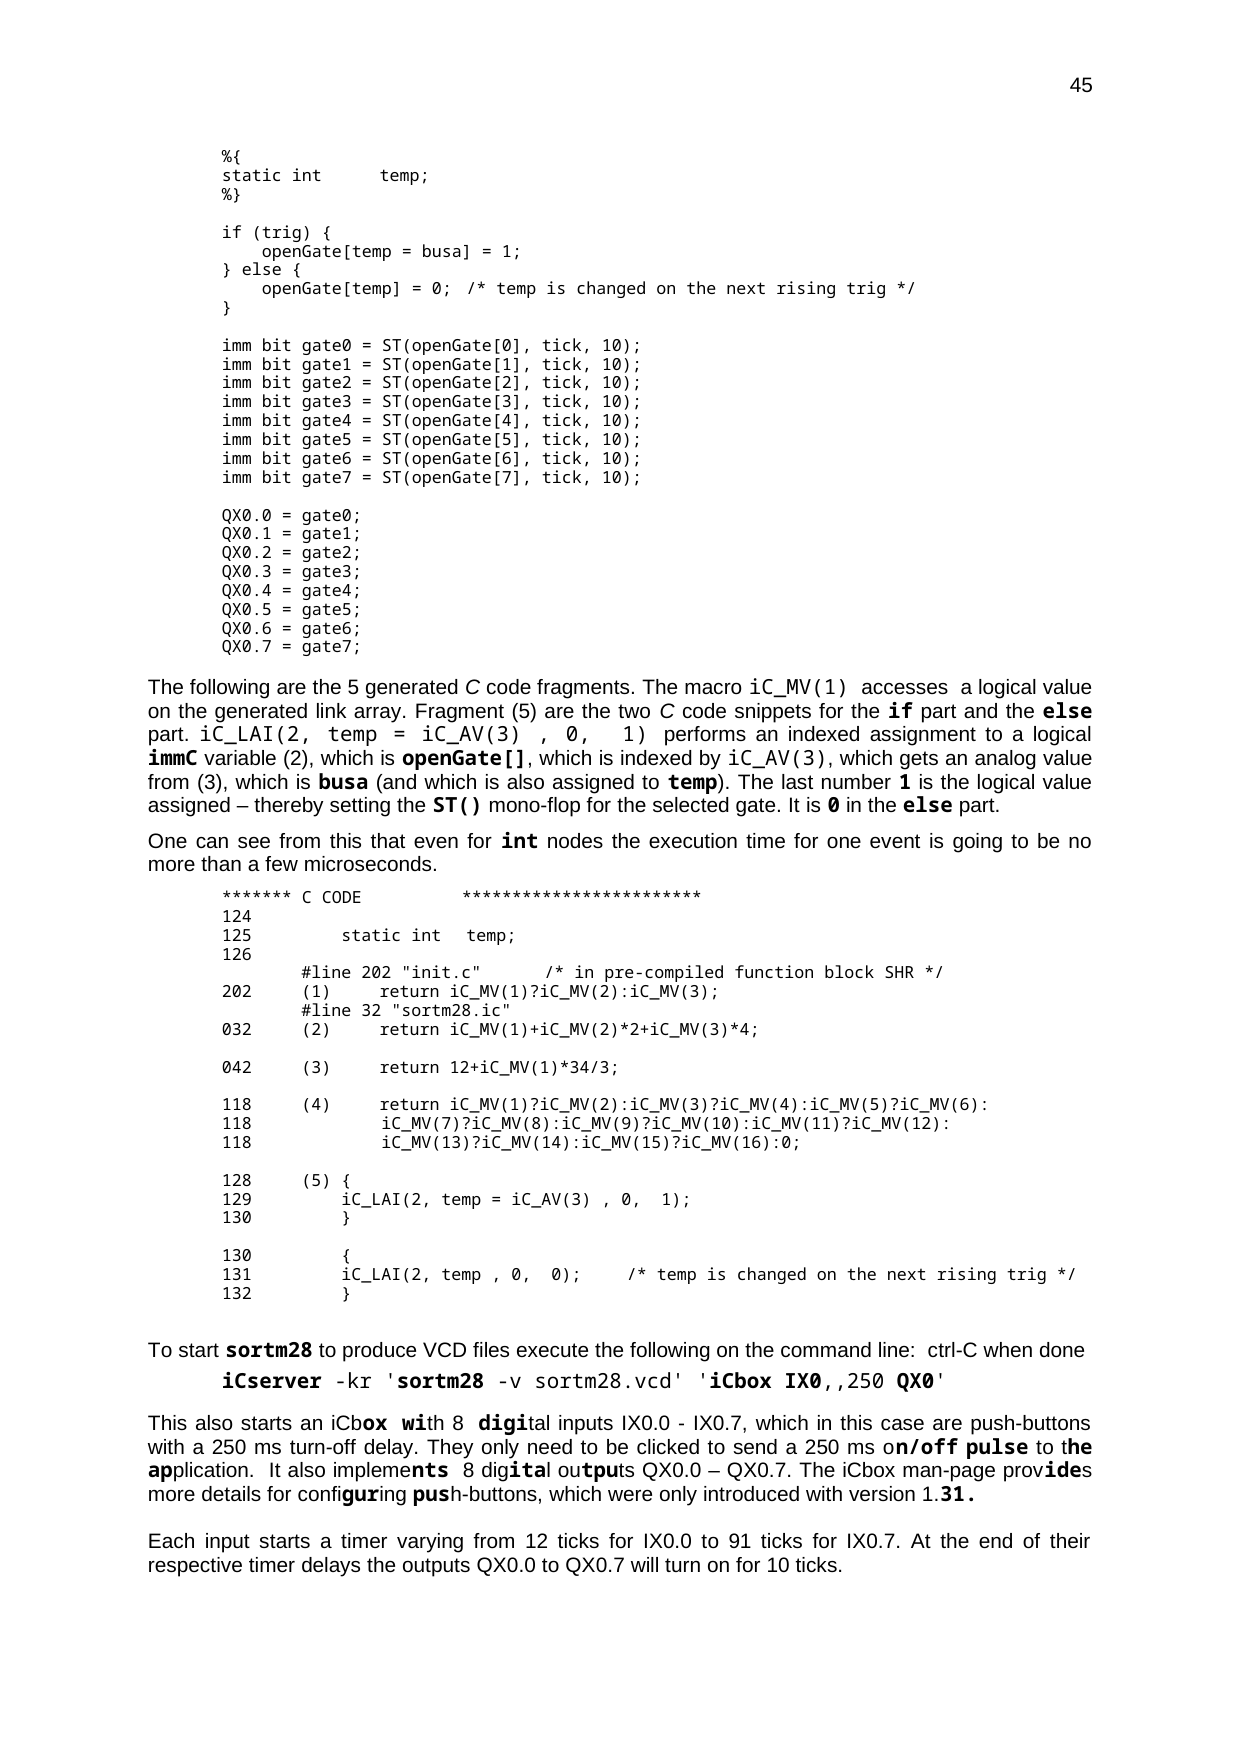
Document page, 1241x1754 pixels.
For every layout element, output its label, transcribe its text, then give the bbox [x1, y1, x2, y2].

text ******* C CODE ************************ [222, 888, 1092, 907]
text 118 (4) return iC_MV(1)?iC_MV(2):iC_MV(3)?iC_MV(4):iC_MV(5)?iC_MV(6): [222, 1096, 1092, 1114]
text QX0.7 = gate7; [222, 638, 1092, 657]
text 132 } [222, 1284, 1092, 1303]
text imm bit gate6 = ST(openGate[6], tick, 10); [222, 449, 1092, 468]
text To start sortm28 to produce VCD files execute the following on the command line: ctrl-C when done [148, 1338, 1092, 1362]
text QX0.0 = gate0; [222, 506, 1092, 525]
text The following are the 5 generated C code fragments. The macro iC_MV(1) accesses a logical value on the generated link array. Fragment (5) are the two C code snippets for the if part and the else part. iC_LAI(2, temp = iC_AV(3) , 0, 1) performs an indexed assignment to a logical immC variable (2), which is openGate[], which is indexed by iC_AV(3), which gets an analog value from (3), which is busa (and which is also assigned to temp). The last number 1 is the logical value assigned – thereby setting the ST() mono-flop for the selected gate. It is 0 in the else part. [148, 676, 1092, 817]
text QX0.3 = gate3; [222, 562, 1092, 581]
text imm bit gate7 = ST(openGate[7], tick, 10); [222, 468, 1092, 487]
text QX0.6 = gate6; [222, 619, 1092, 638]
text openGate[temp] = 0; /* temp is changed on the next rising trig */ [222, 280, 1092, 298]
text %{ [222, 148, 1092, 167]
text QX0.5 = gate5; [222, 600, 1092, 619]
text 124 [222, 907, 1092, 926]
text 032 (2) return iC_MV(1)+iC_MV(2)*2+iC_MV(3)*4; [222, 1020, 1092, 1039]
text imm bit gate1 = ST(openGate[1], tick, 10); [222, 355, 1092, 374]
text #line 32 "sortm28.ic" [222, 1001, 1092, 1020]
text QX0.4 = gate4; [222, 581, 1092, 600]
text #line 202 "init.c" /* in pre-compiled function block SHR */ [222, 964, 1092, 983]
text 129 iC_LAI(2, temp = iC_AV(3) , 0, 1); [222, 1190, 1092, 1209]
text 118 iC_MV(13)?iC_MV(14):iC_MV(15)?iC_MV(16):0; [222, 1133, 1092, 1152]
text 131 iC_LAI(2, temp , 0, 0); /* temp is changed on the next rising trig */ [222, 1265, 1092, 1284]
text static int temp; [222, 167, 1092, 185]
text One can see from this that even for int nodes the execution time for one event is going to be no more than a few microseconds. [148, 829, 1092, 877]
text openGate[temp = busa] = 1; [222, 242, 1092, 261]
text 128 (5) { [222, 1171, 1092, 1190]
text 130 { [222, 1247, 1092, 1265]
text 202 (1) return iC_MV(1)?iC_MV(2):iC_MV(3); [222, 983, 1092, 1001]
text QX0.2 = gate2; [222, 544, 1092, 562]
text %} [222, 185, 1092, 204]
text iCserver -kr 'sortm28 -v sortm28.vcd' 'iCbox IX0,,250 QX0' [222, 1374, 1092, 1393]
text if (trig) { [222, 223, 1092, 242]
text This also starts an iCbox with 8 digital inputs IX0.0 - IX0.7, which in this case are push-buttons with a 250 ms turn-off delay. They only need to be clicked to send a 250 ms on/off pulse to the application. It also implements 8 digital outputs QX0.0 – QX0.7. The iCbox man-page provides more details for configuring push-buttons, which were only introduced with version 1.31. Each input starts a timer varying from 12 ticks for IX0.0 to 91 ticks for IX0.7. At the end of their respective timer delays the outputs QX0.0 to QX0.7 will turn on for 10 ticks. [148, 1412, 1092, 1577]
text imm bit gate4 = ST(openGate[4], tick, 10); [222, 412, 1092, 431]
text 126 [222, 945, 1092, 964]
text } [222, 298, 1092, 317]
text 130 } [222, 1209, 1092, 1228]
text 125 static int temp; [222, 926, 1092, 945]
text imm bit gate2 = ST(openGate[2], tick, 10); [222, 374, 1092, 393]
text imm bit gate5 = ST(openGate[5], tick, 10); [222, 431, 1092, 449]
text 042 (3) return 12+iC_MV(1)*34/3; [222, 1058, 1092, 1077]
text 118 iC_MV(7)?iC_MV(8):iC_MV(9)?iC_MV(10):iC_MV(11)?iC_MV(12): [222, 1114, 1092, 1133]
text imm bit gate3 = ST(openGate[3], tick, 10); [222, 393, 1092, 412]
text imm bit gate0 = ST(openGate[0], tick, 10); [222, 336, 1092, 355]
text } else { [222, 261, 1092, 280]
text QX0.1 = gate1; [222, 525, 1092, 544]
